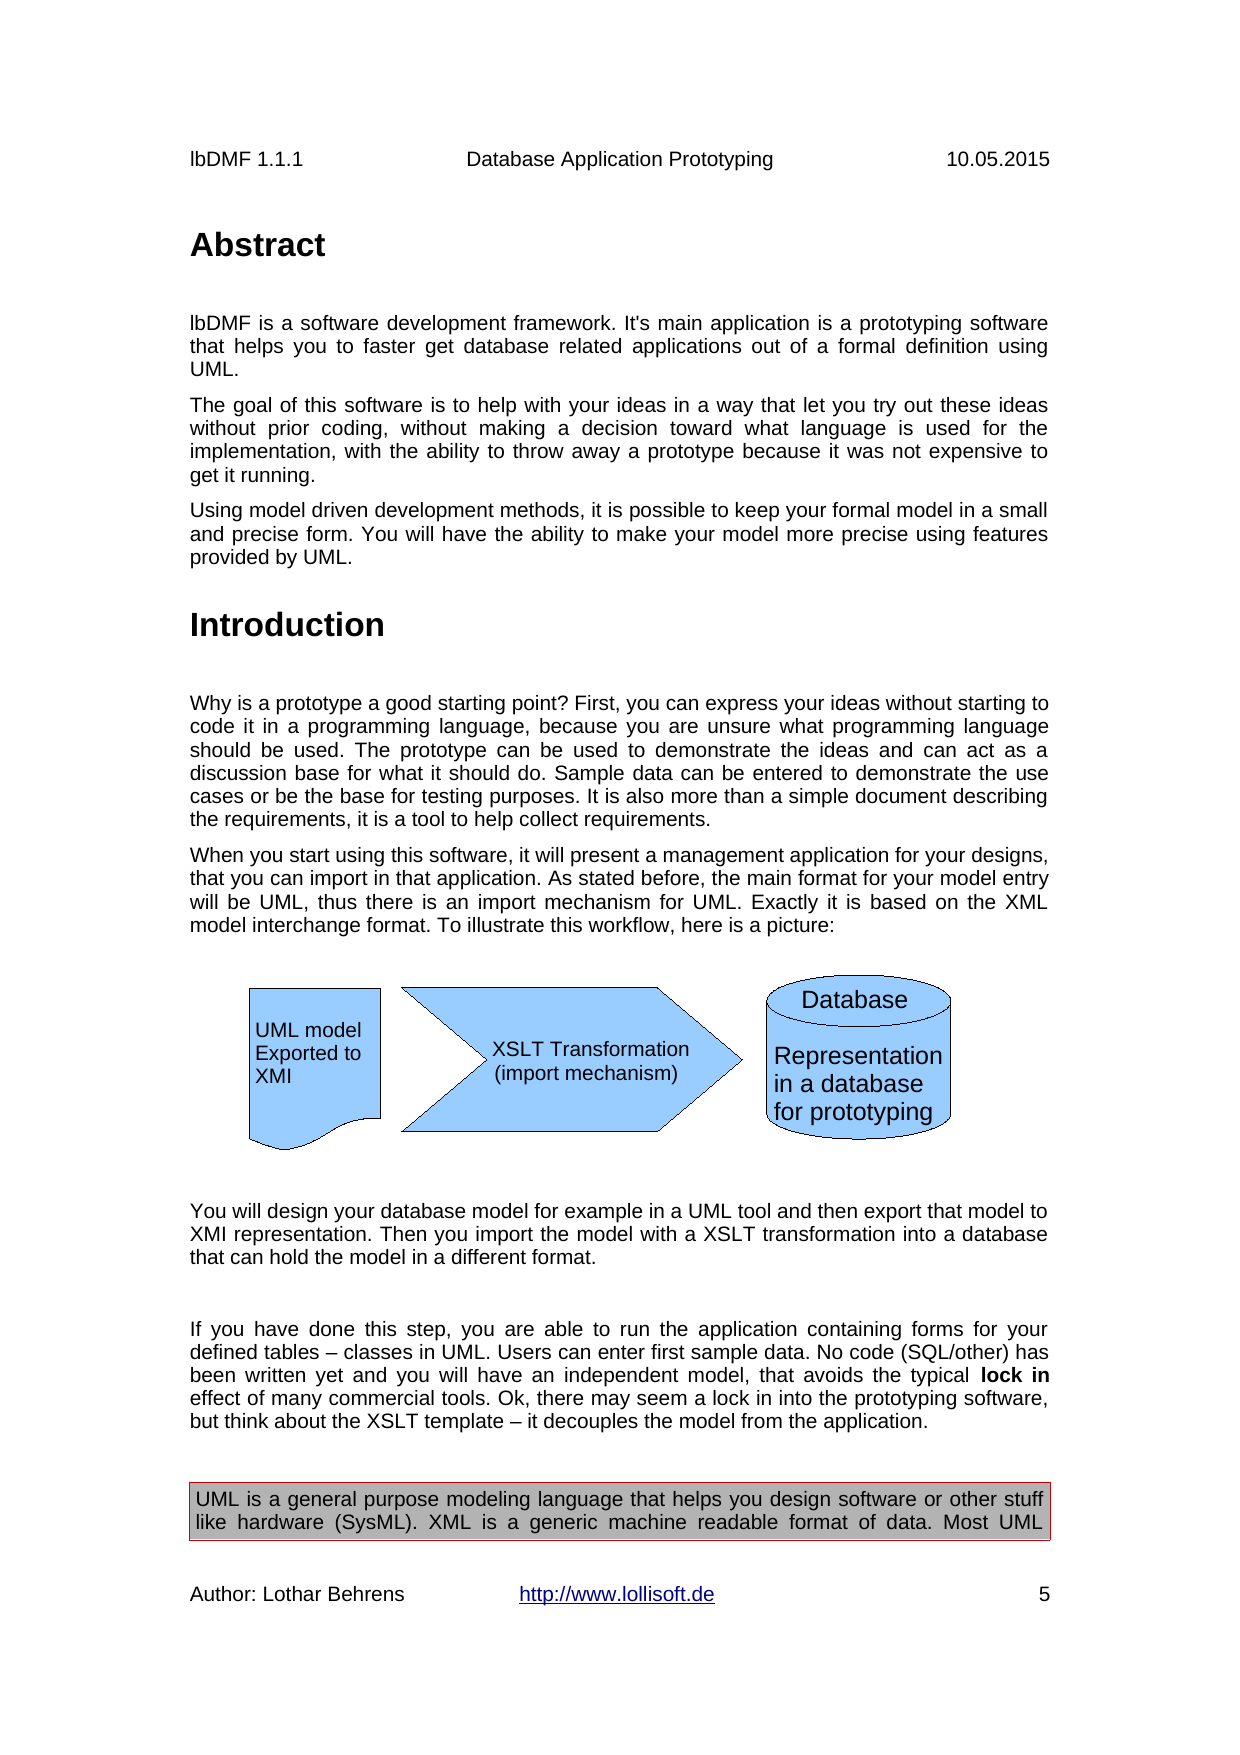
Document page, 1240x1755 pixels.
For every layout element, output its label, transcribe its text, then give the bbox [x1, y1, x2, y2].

text Using model driven development methods, it is possible to keep your formal model in a small and precise form. You will have the ability to make your model more precise using features provided by UML. [189, 499, 1050, 569]
text lbDMF is a software development framework. It's main application is a prototyping software that helps you to faster get database related applications out of a formal definition using UML. [189, 311, 1050, 381]
text If you have done this step, you are able to run the application containing forms for your defined tables – classes in UML. Users can enter first sample data. No code (SQL/other) has been written yet and you will have an independent model, that avoids the typical lock in effect of many commercial tools. Ok, there may seem a lock in into the prototyping software, but think about the XSLT template – it decouples the model from the application. [189, 1317, 1050, 1433]
text When you start using this software, it will present a management application for your designs, that you can import in that application. As stated before, the main format for your model entry will be UML, thus there is an import mechanism for UML. Exactly it is based on the XML model interchange format. To illustrate this workflow, here is a picture: [189, 844, 1050, 937]
subtitle Abstract [189, 226, 1050, 263]
text The goal of this software is to help with your ideas in a way that let you try out these ideas without prior coding, without making a decision toward what language is used for the implementation, with the ability to throw away a prototype because it was not expensive to get it running. [189, 393, 1050, 486]
table_header UML is a general purpose modeling language that helps you design software or other stuff like hardware (SysML). XML is a generic machine readable format of data. Most UML [190, 1483, 1050, 1539]
text Why is a prototype a good starting point? First, you can express your ideas without starting to code it in a programming language, because you are unsure what programming language should be used. The prototype can be used to demonstrate the ideas and can act as a discussion base for what it should do. Sample data can be entered to demonstrate the use cases or be the base for testing purposes. It is also more than a simple document describing the requirements, it is a tool to help collect requirements. [189, 692, 1050, 831]
text You will design your database model for example in a UML tool and then export that model to XMI representation. Then you import the model with a XSLT transformation into a database that can hold the model in a different format. [189, 1199, 1050, 1269]
subtitle Introduction [189, 606, 1050, 644]
